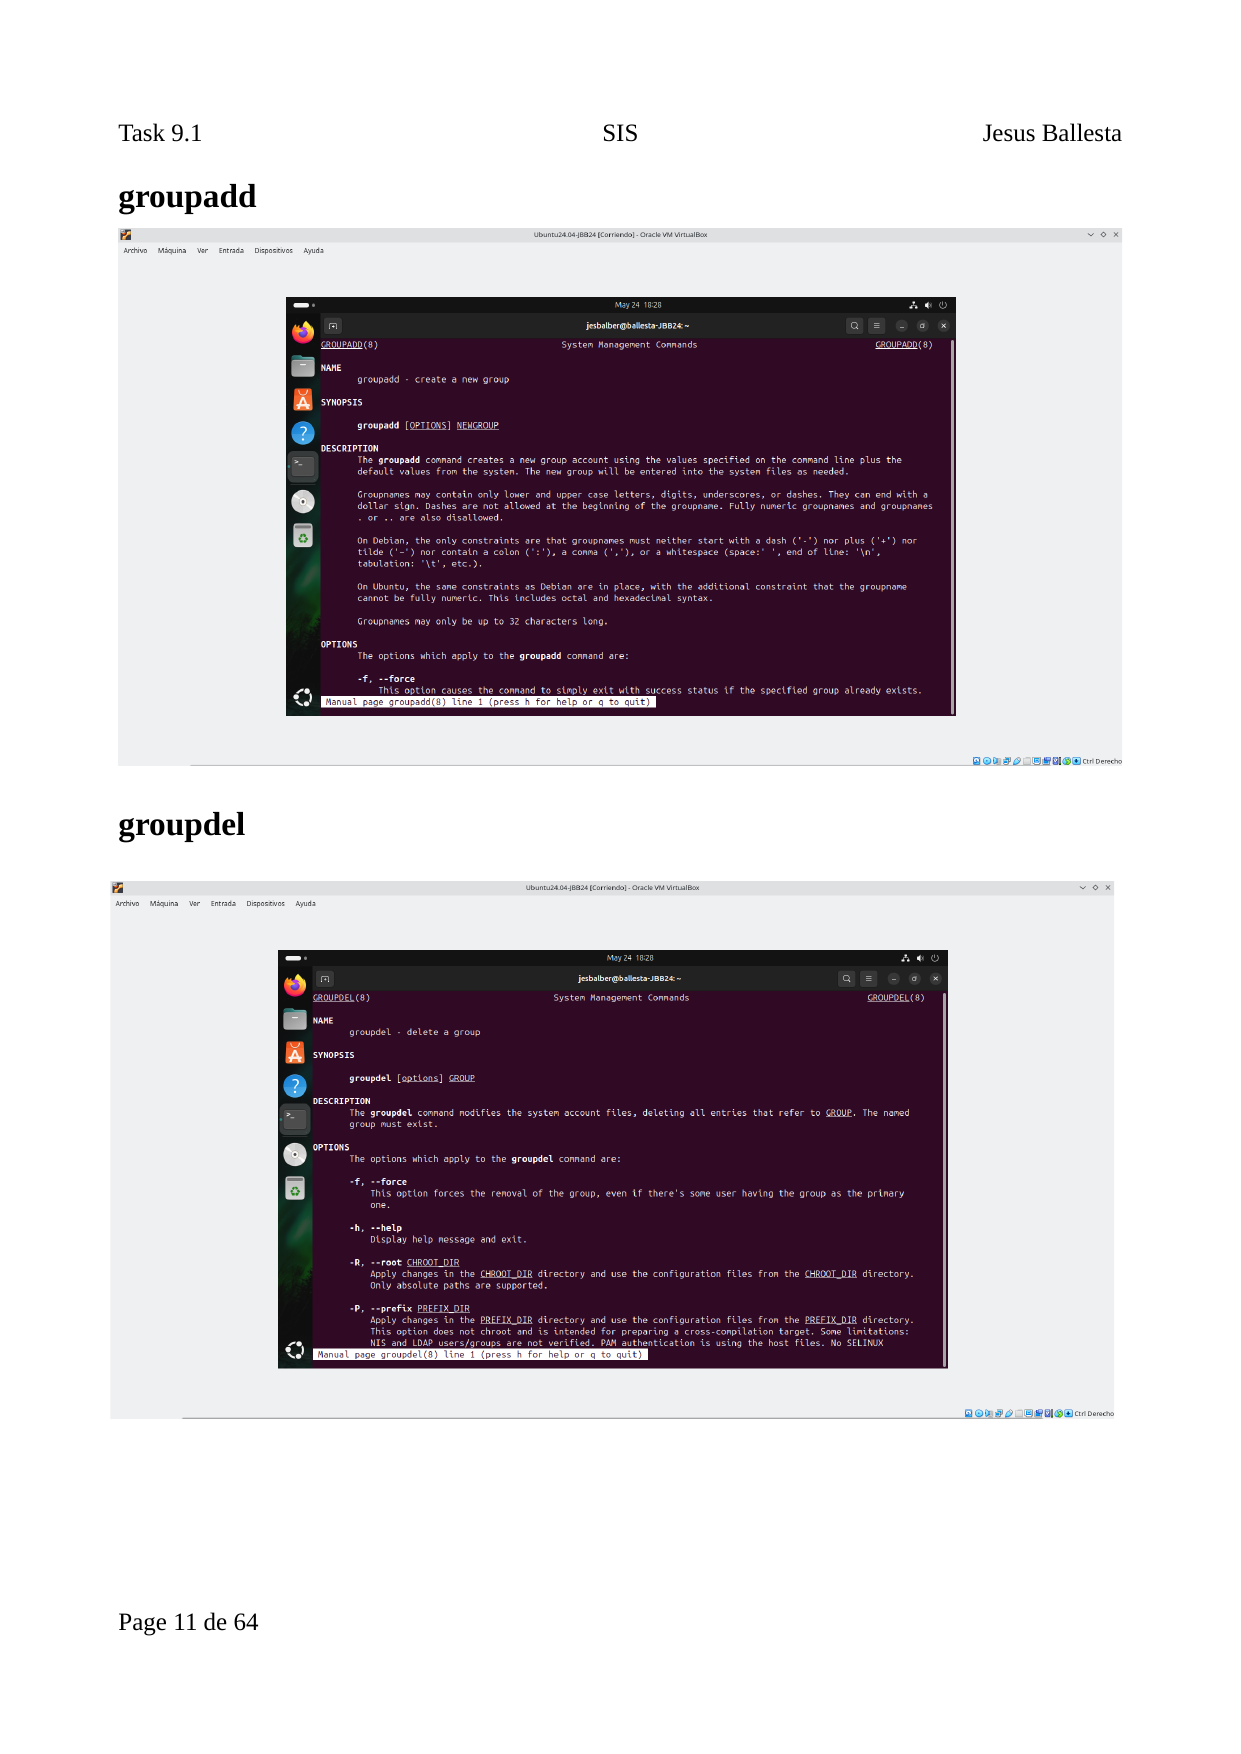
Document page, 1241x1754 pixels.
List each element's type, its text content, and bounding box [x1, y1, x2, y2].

text groupdel [118, 804, 1122, 842]
picture [118, 227, 1123, 766]
picture [110, 880, 1115, 1419]
text groupadd [118, 176, 1122, 215]
